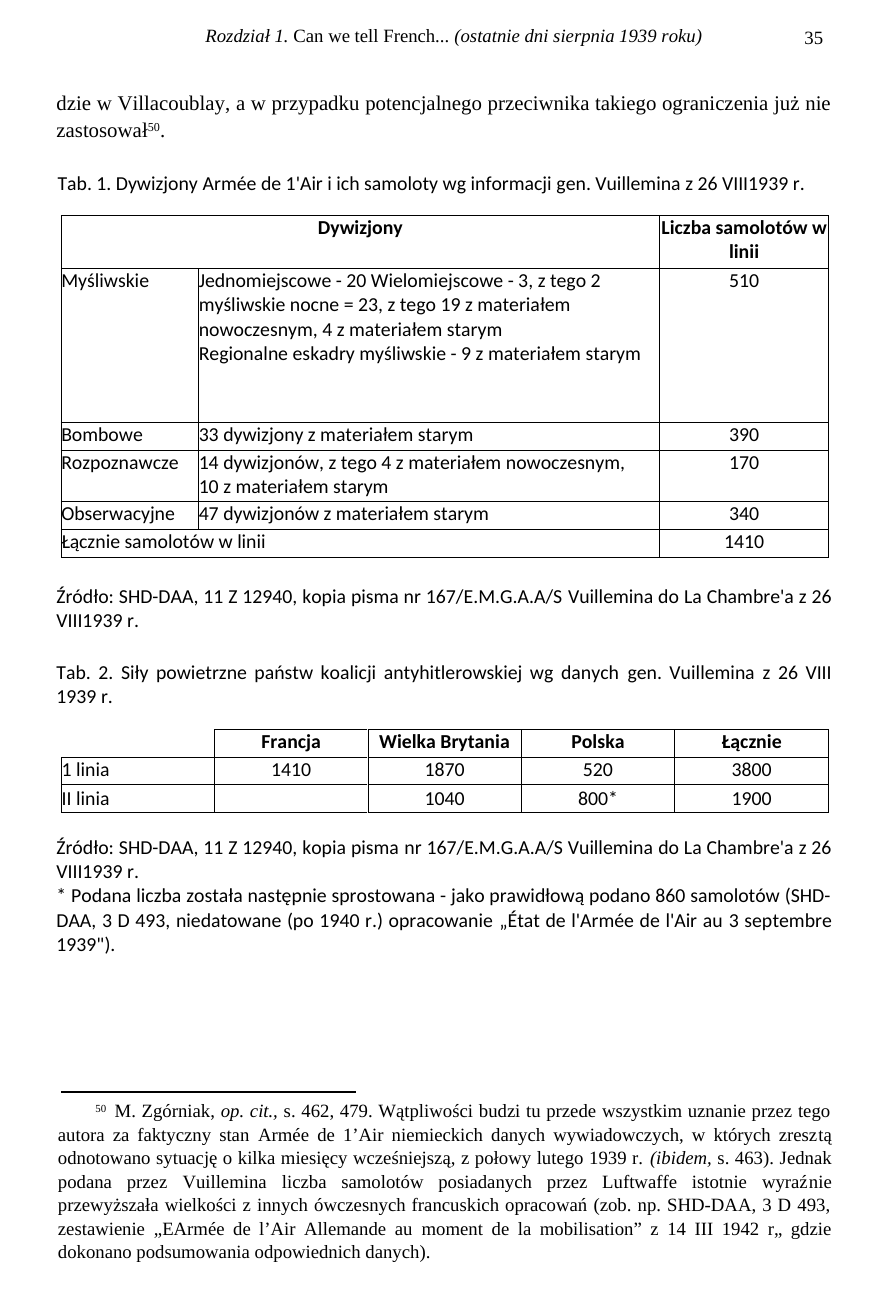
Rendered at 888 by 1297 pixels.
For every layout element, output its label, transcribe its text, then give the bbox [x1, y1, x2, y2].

table_cell Łącznie samolotów w linii [62, 530, 659, 557]
table_cell Rozpoznawcze [62, 451, 198, 501]
table_cell Myśliwskie [62, 269, 198, 422]
text Źródło: SHD-DAA, 11 Z 12940, kopia pisma nr 167/E.M.G.A.A/S Vuillemina do La Chambre'a z 26 VIII1939 r. [56, 584, 832, 632]
table_cell 340 [660, 502, 828, 529]
table_cell 1040 [369, 785, 521, 812]
table_header Polska [522, 730, 674, 757]
table_cell 33 dywizjony z materiałem starym [199, 423, 659, 450]
text Tab. 2. Siły powietrzne państw koalicji antyhitlerowskiej wg danych gen. Vuillemina z 26 VIII 1939 r. [56, 660, 832, 708]
text * Podana liczba została następnie sprostowana - jako prawidłową podano 860 samolotów (SHD-DAA, 3 D 493, niedatowane (po 1940 r.) opracowanie „État de l'Armée de l'Air au 3 sep­tembre 1939"). [56, 883, 832, 956]
table_cell 3800 [675, 758, 828, 784]
table_header [61, 729, 214, 757]
table_cell Obserwacyjne [62, 502, 198, 529]
table_cell 510 [660, 269, 828, 422]
table_cell [215, 785, 367, 812]
table_cell 1410 [215, 758, 367, 784]
table_cell 170 [660, 451, 828, 501]
text 35 [804, 27, 831, 49]
table_cell 800* [522, 785, 674, 812]
table_header Łącznie [675, 730, 828, 757]
text Źródło: SHD-DAA, 11 Z 12940, kopia pisma nr 167/E.M.G.A.A/S Vuillemina do La Chambre'a z 26 VIII1939 r. [56, 835, 832, 883]
table_cell 520 [522, 758, 674, 784]
table_cell 1410 [660, 530, 828, 557]
table_header Francja [215, 730, 367, 757]
text Rozdział 1. Can we tell French... (ostatnie dni sierpnia 1939 roku) [205, 25, 704, 47]
table_cell Jednomiejscowe - 20 Wielomiejscowe - 3, z tego 2 myśliwskie nocne = 23, z tego 19 z materiałem nowoczesnym, 4 z materia­łem starym Regionalne eskadry myśliwskie - 9 z materiałem starym [199, 269, 659, 422]
table_cell 1 linia [62, 758, 214, 784]
table_cell II linia [62, 785, 214, 812]
table_header Liczba samolotów w linii [660, 216, 828, 268]
table_header Dywizjony [62, 216, 659, 268]
table_cell 14 dywizjonów, z tego 4 z materiałem nowoczesnym, 10 z materiałem starym [199, 451, 659, 501]
table_cell 1900 [675, 785, 828, 812]
text dzie w Villacoublay, a w przypadku potencjalnego przeciwnika takiego ograniczenia już nie zastosował50. [56, 91, 832, 142]
table_cell 1870 [369, 758, 521, 784]
text 50 M. Zgórniak, op. cit., s. 462, 479. Wątpliwości budzi tu przede wszystkim uznanie przez tego autora za faktyczny stan Armée de 1’Air niemieckich danych wywiadowczych, w których zresz­tą odnotowano sytuację o kilka miesięcy wcześniejszą, z połowy lutego 1939 r. (ibidem, s. 463). Jednak podana przez Vuillemina liczba samolotów posiadanych przez Luftwaffe istotnie wyraź­nie przewyższała wielkości z innych ówczesnych francuskich opracowań (zob. np. SHD-DAA, 3 D 493, zestawienie „EArmée de l’Air Allemande au moment de la mobilisation” z 14 III 1942 r„ gdzie dokonano podsumowania odpowiednich danych). [58, 1100, 832, 1262]
table_header Wielka Brytania [369, 730, 521, 757]
table_cell Bombowe [62, 423, 198, 450]
table_cell 390 [660, 423, 828, 450]
table_cell 47 dywizjonów z materiałem starym [199, 502, 659, 529]
text Tab. 1. Dywizjony Armée de 1'Air i ich samoloty wg informacji gen. Vuillemina z 26 VIII1939 r. [57, 171, 830, 195]
